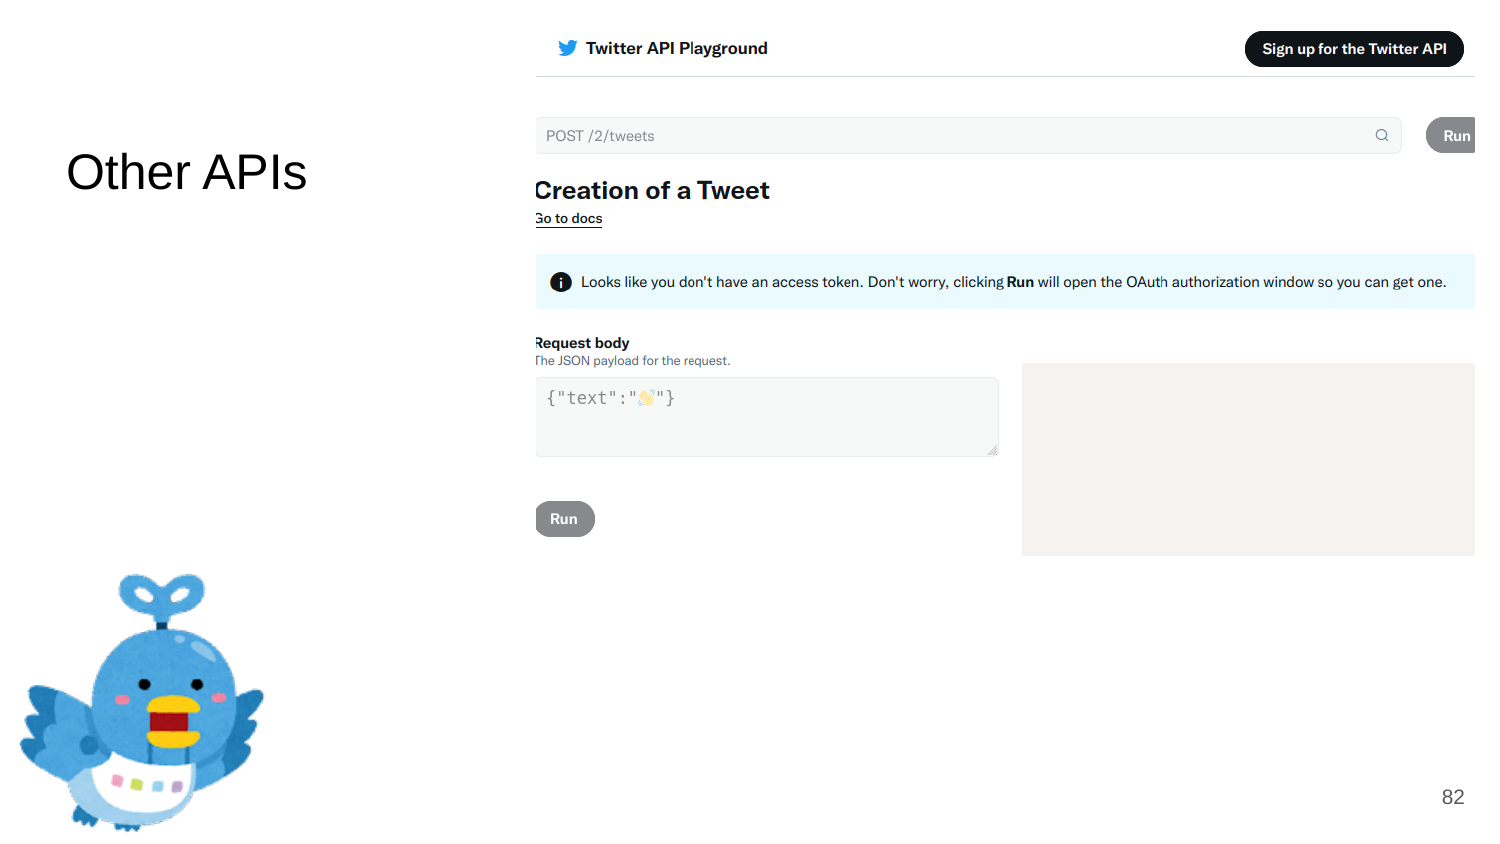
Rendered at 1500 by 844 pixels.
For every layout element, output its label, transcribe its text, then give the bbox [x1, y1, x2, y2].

picture [536, 24, 1475, 556]
picture [0, 562, 282, 844]
title Other APIs [51, 91, 512, 216]
slide_number [1389, 764, 1480, 830]
